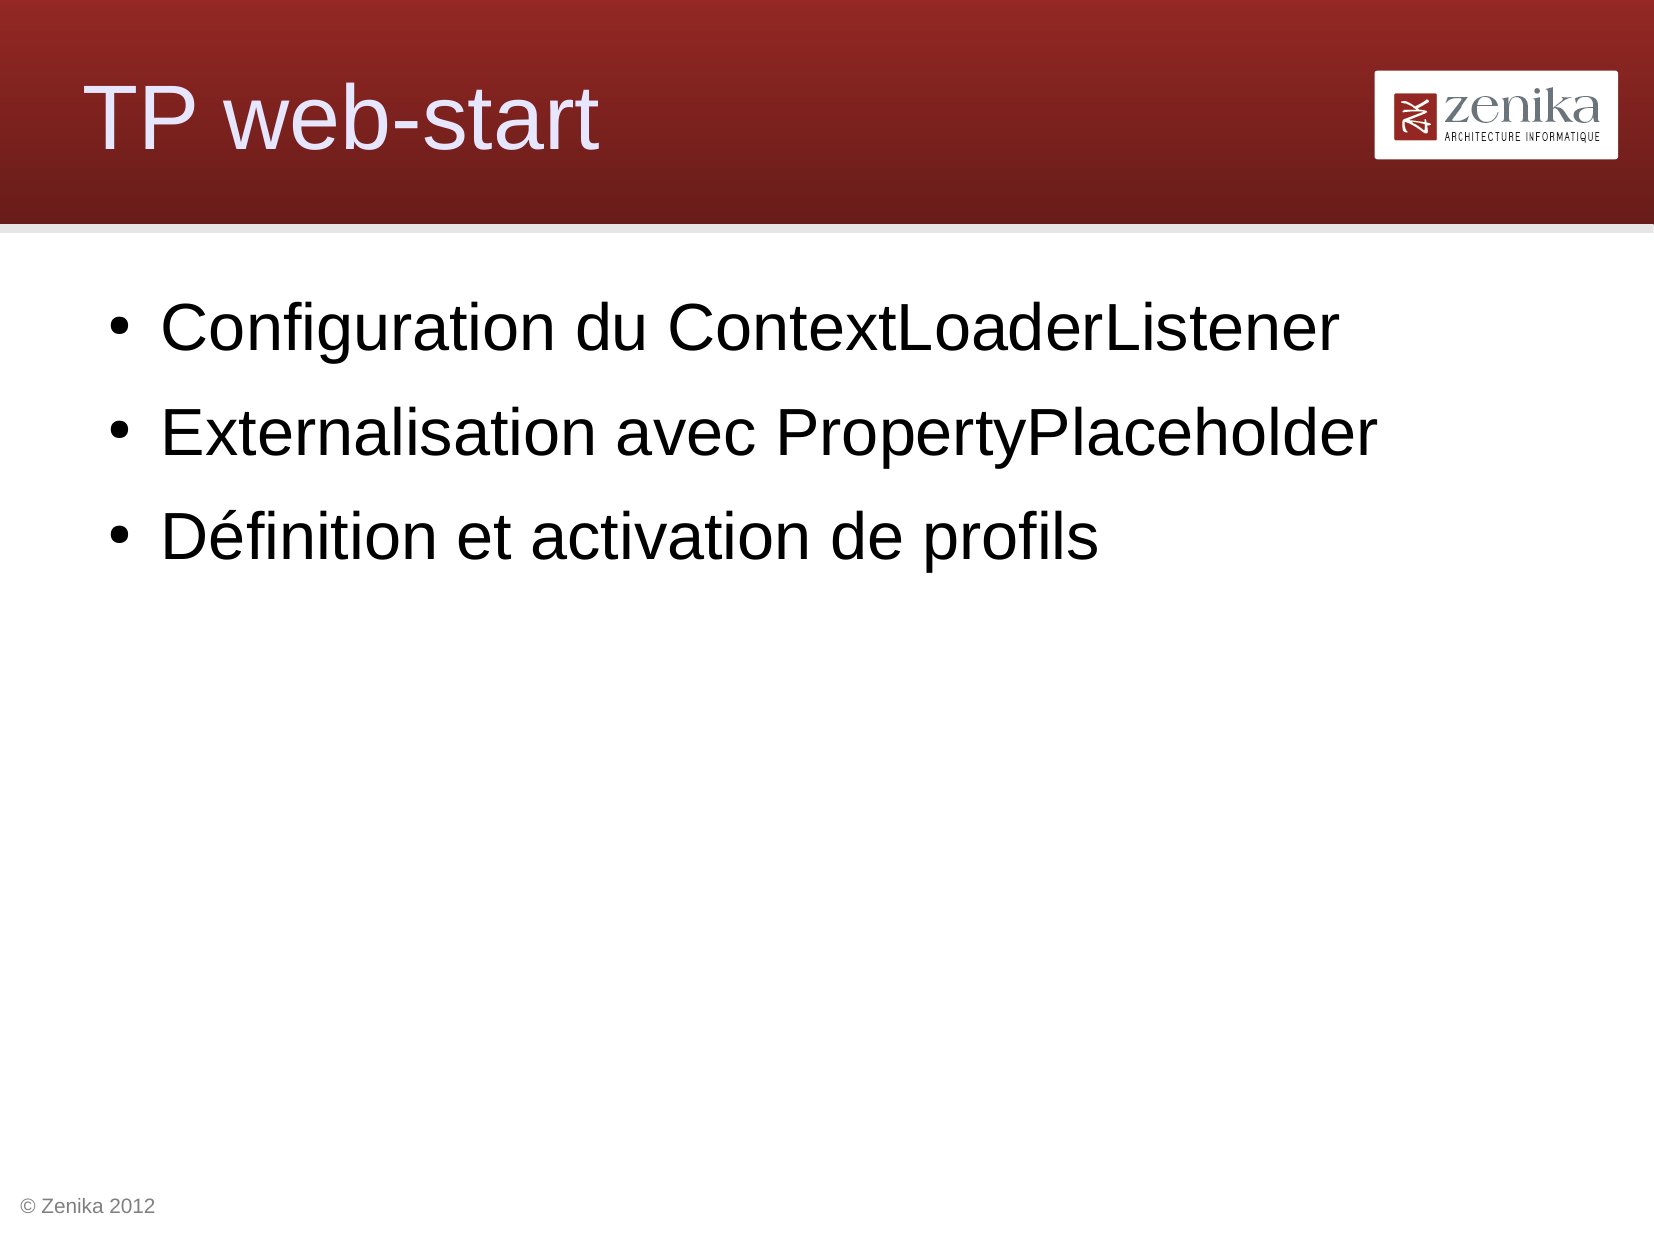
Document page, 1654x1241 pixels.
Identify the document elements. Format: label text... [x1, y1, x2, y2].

title TP web-start [82, 13, 1571, 222]
list Configuration du ContextLoaderListener Externalisation avec PropertyPlaceholder Définition et activation de profils [90, 290, 1546, 1010]
picture [1571, 82, 1600, 149]
